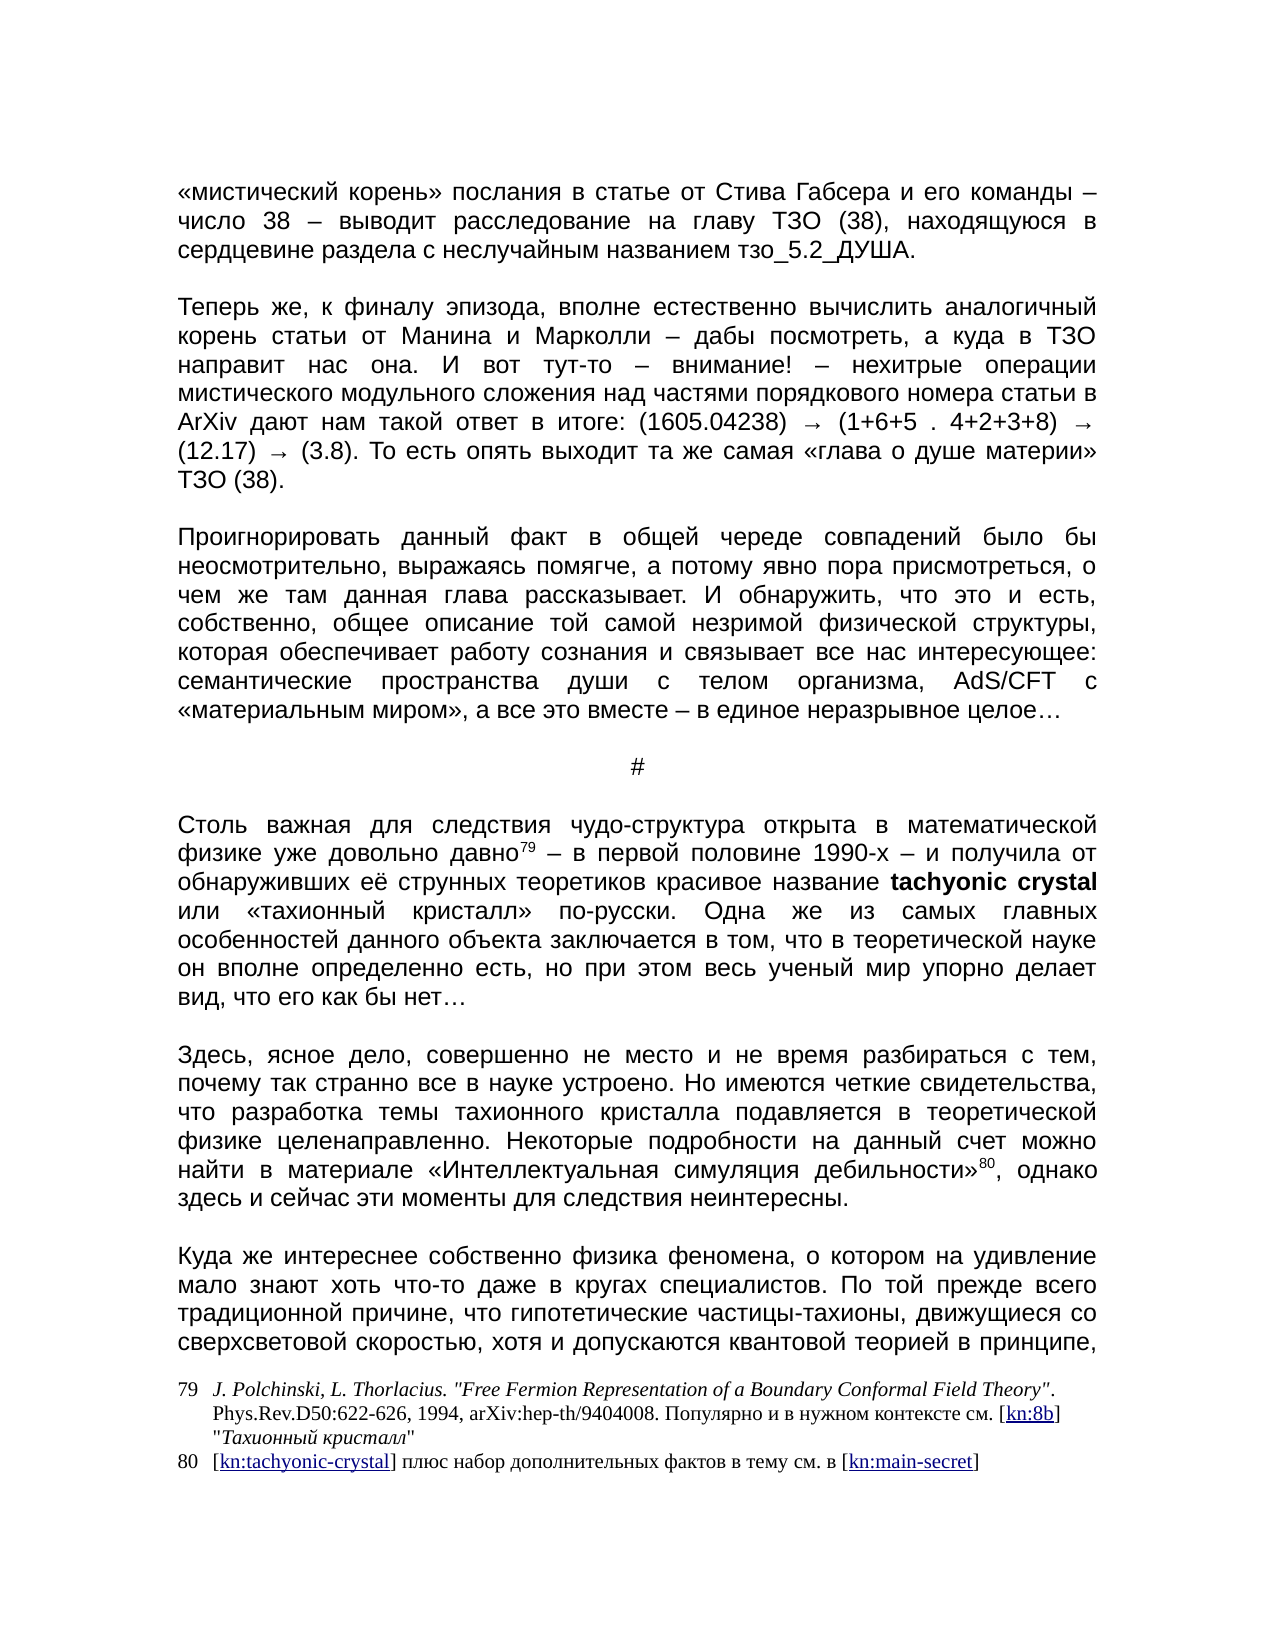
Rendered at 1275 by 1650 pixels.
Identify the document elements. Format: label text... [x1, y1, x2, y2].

text J. Polchinski, L. Thorlacius. "Free Fermion Representation of a Boundary Conformal Field Theory". Phys.Rev.D50:622-626, 1994, arXiv:hep-th/9404008. Популярно и в нужном контексте см. [kn:8b] "Тахионный кристалл" [177, 1377, 1098, 1449]
text # [177, 752, 1098, 781]
text Проигнорировать данный факт в общей череде совпадений было бы неосмотрительно, выражаясь помягче, а потому явно пора присмотреться, о чем же там данная глава рассказывает. И обнаружить, что это и есть, собственно, общее описание той самой незримой физической структуры, которая обеспечивает работу сознания и связывает все нас интересующее: семантические пространства души с телом организма, AdS/CFT с «материальным миром», а все это вместе – в единое неразрывное целое… [177, 522, 1098, 723]
text Здесь, ясное дело, совершенно не место и не время разбираться с тем, почему так странно все в науке устроено. Но имеются четкие свидетельства, что разработка темы тахионного кристалла подавляется в теоретической физике целенаправленно. Некоторые подробности на данный счет можно найти в материале «Интеллектуальная симуляция дебильности», однако здесь и сейчас эти моменты для следствия неинтересны. [177, 1040, 1098, 1212]
text Куда же интереснее собственно физика феномена, о котором на удивление мало знают хоть что-то даже в кругах специалистов. По той прежде всего традиционной причине, что гипотетические частицы-тахионы, движущиеся со сверхсветовой скоростью, хотя и допускаются квантовой теорией в принципе, [177, 1241, 1098, 1356]
text [kn:tachyonic-crystal] плюс набор дополнительных фактов в тему см. в [kn:main-secret] [177, 1449, 1098, 1473]
text «мистический корень» послания в статье от Стива Габсера и его команды – число 38 – выводит расследование на главу ТЗО (38), находящуюся в сердцевине раздела с неслучайным названием тзо_5.2_ДУША. [177, 177, 1098, 263]
text Столь важная для следствия чудо-структура открыта в математической физике уже довольно давно – в первой половине 1990-х – и получила от обнаруживших её струнных теоретиков красивое название tachyonic crystal или «тахионный кристалл» по-русски. Одна же из самых главных особенностей данного объекта заключается в том, что в теоретической науке он вполне определенно есть, но при этом весь ученый мир упорно делает вид, что его как бы нет… [177, 810, 1098, 1011]
text Теперь же, к финалу эпизода, вполне естественно вычислить аналогичный корень статьи от Манина и Марколли – дабы посмотреть, а куда в ТЗО направит нас она. И вот тут-то – внимание! – нехитрые операции мистического модульного сложения над частями порядкового номера статьи в ArXiv дают нам такой ответ в итоге: (1605.04238) → (1+6+5 . 4+2+3+8) → (12.17) → (3.8). То есть опять выходит та же самая «глава о душе материи» ТЗО (38). [177, 292, 1098, 493]
